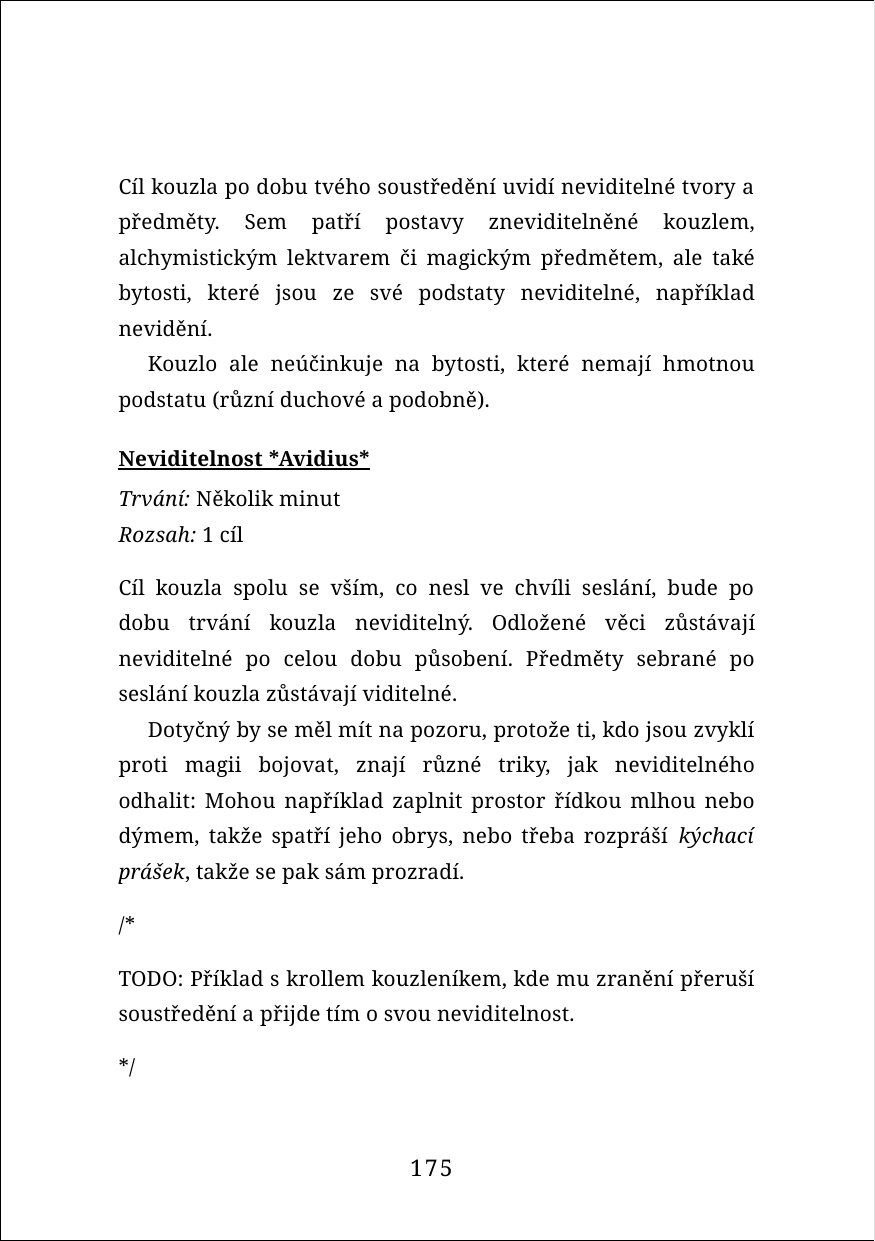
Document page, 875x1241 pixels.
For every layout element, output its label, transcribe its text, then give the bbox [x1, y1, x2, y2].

text TODO: Příklad s krollem kouzleníkem, kde mu zranění přeruší soustředění a přijde tím o svou neviditelnost. [118, 964, 756, 1028]
text Cíl kouzla po dobu tvého soustředění uvidí neviditelné tvory a předměty. Sem patří postavy zneviditelněné kouzlem, alchymistickým lektvarem či magickým předmětem, ale také bytosti, které jsou ze své podstaty neviditelné, například nevidění. Kouzlo ale neúčinkuje na bytosti, které nemají hmotnou podstatu (různí duchové a podobně). [118, 172, 756, 413]
text /* [118, 910, 756, 939]
subtitle Neviditelnost *Avidius* [118, 444, 756, 472]
text */ [118, 1052, 756, 1081]
text Trvání: Několik minut Rozsah: 1 cíl [118, 484, 756, 548]
text Cíl kouzla spolu se vším, co nesl ve chvíli seslání, bude po dobu trvání kouzla neviditelný. Odložené věci zůstávají neviditelné po celou dobu působení. Předměty sebrané po seslání kouzla zůstávají viditelné. Dotyčný by se měl mít na pozoru, protože ti, kdo jsou zvyklí proti magii bojovat, znají různé triky, jak neviditelného odhalit: Mohou například zaplnit prostor řídkou mlhou nebo dýmem, takže spatří jeho obrys, nebo třeba rozpráší kýchací prášek, takže se pak sám prozradí. [118, 573, 756, 886]
